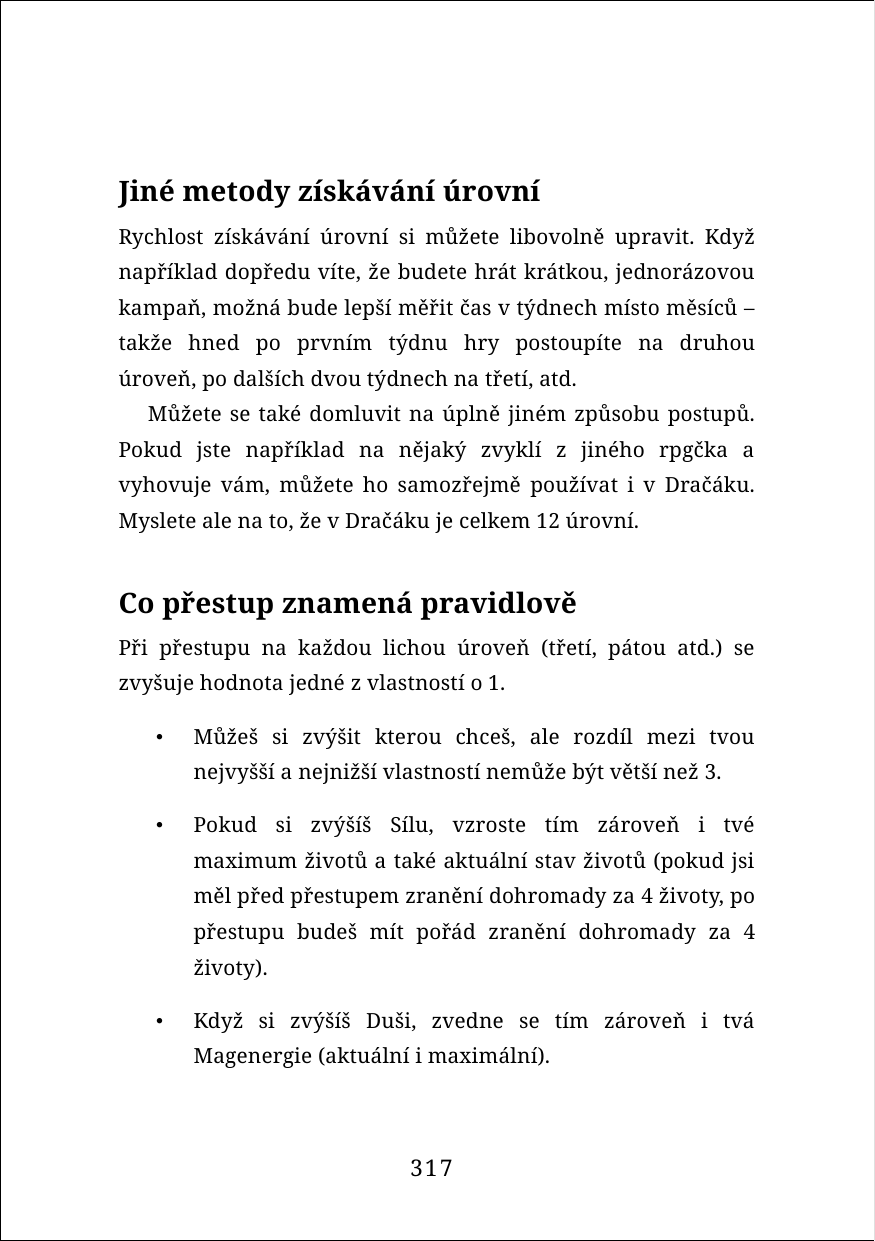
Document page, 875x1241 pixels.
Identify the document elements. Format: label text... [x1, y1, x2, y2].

list Pokud si zvýšíš Sílu, vzroste tím zároveň i tvé maximum životů a také aktuální stav životů (pokud jsi měl před přestupem zranění dohromady za 4 životy, po přestupu budeš mít pořád zranění dohromady za 4 životy). [156, 811, 756, 981]
list Když si zvýšíš Duši, zvedne se tím zároveň i tvá Magenergie (aktuální i maximální). [156, 1006, 756, 1070]
list Můžeš si zvýšit kterou chceš, ale rozdíl mezi tvou nejvyšší a nejnižší vlastností nemůže být větší než 3. [156, 722, 756, 786]
text Rychlost získávání úrovní si můžete libovolně upravit. Když například dopředu víte, že budete hrát krátkou, jednorázovou kampaň, možná bude lepší měřit čas v týdnech místo měsíců – takže hned po prvním týdnu hry postoupíte na druhou úroveň, po dalších dvou týdnech na třetí, atd. Můžete se také domluvit na úplně jiném způsobu postupů. Pokud jste například na nějaký zvyklí z jiného rpgčka a vyhovuje vám, můžete ho samozřejmě používat i v Dračáku. Myslete ale na to, že v Dračáku je celkem 12 úrovní. [118, 222, 756, 534]
subtitle Co přestup znamená pravidlově [118, 583, 756, 621]
subtitle Jiné metody získávání úrovní [118, 172, 756, 210]
text Při přestupu na každou lichou úroveň (třetí, pátou atd.) se zvyšuje hodnota jedné z vlastností o 1. [118, 633, 756, 697]
